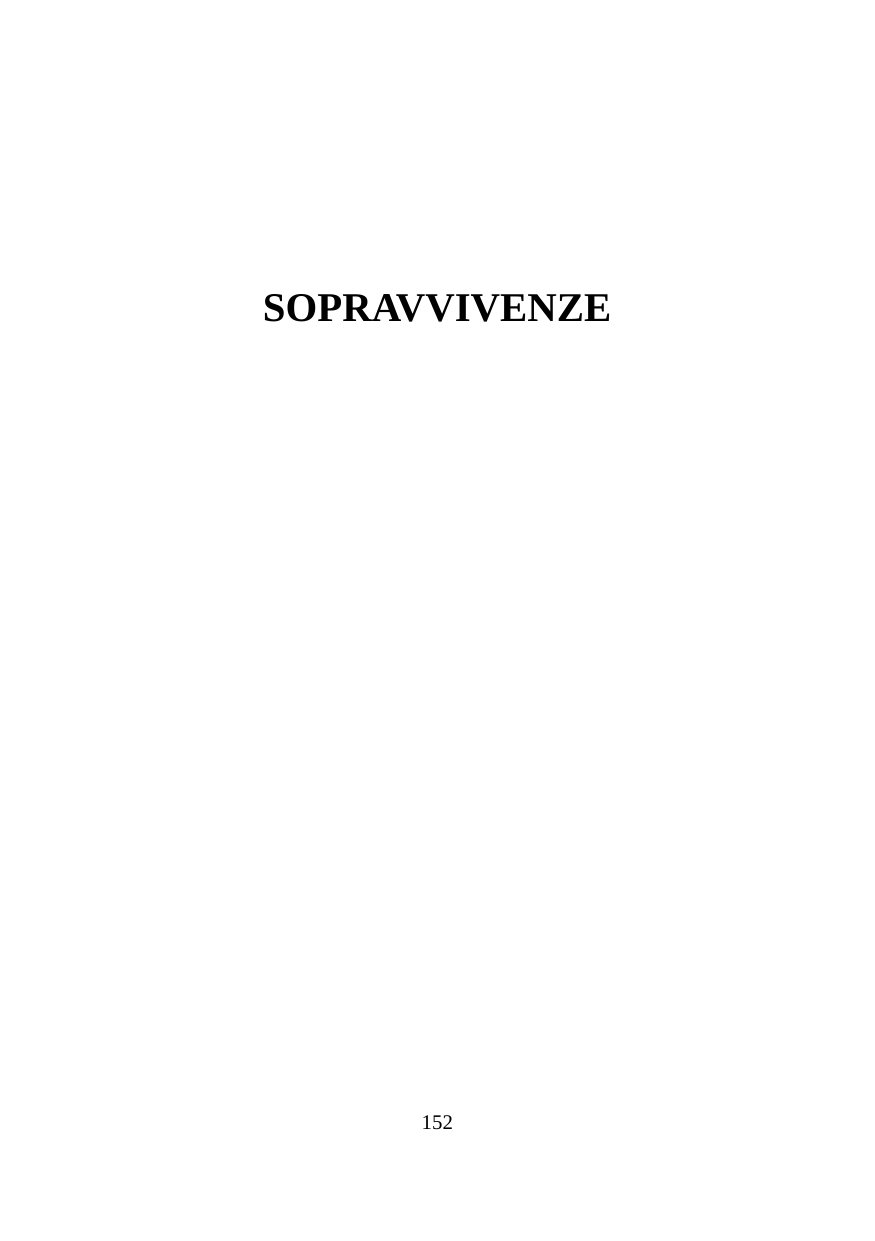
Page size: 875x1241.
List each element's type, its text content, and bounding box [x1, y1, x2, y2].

subtitle SOPRAVVIVENZE [106, 283, 768, 330]
